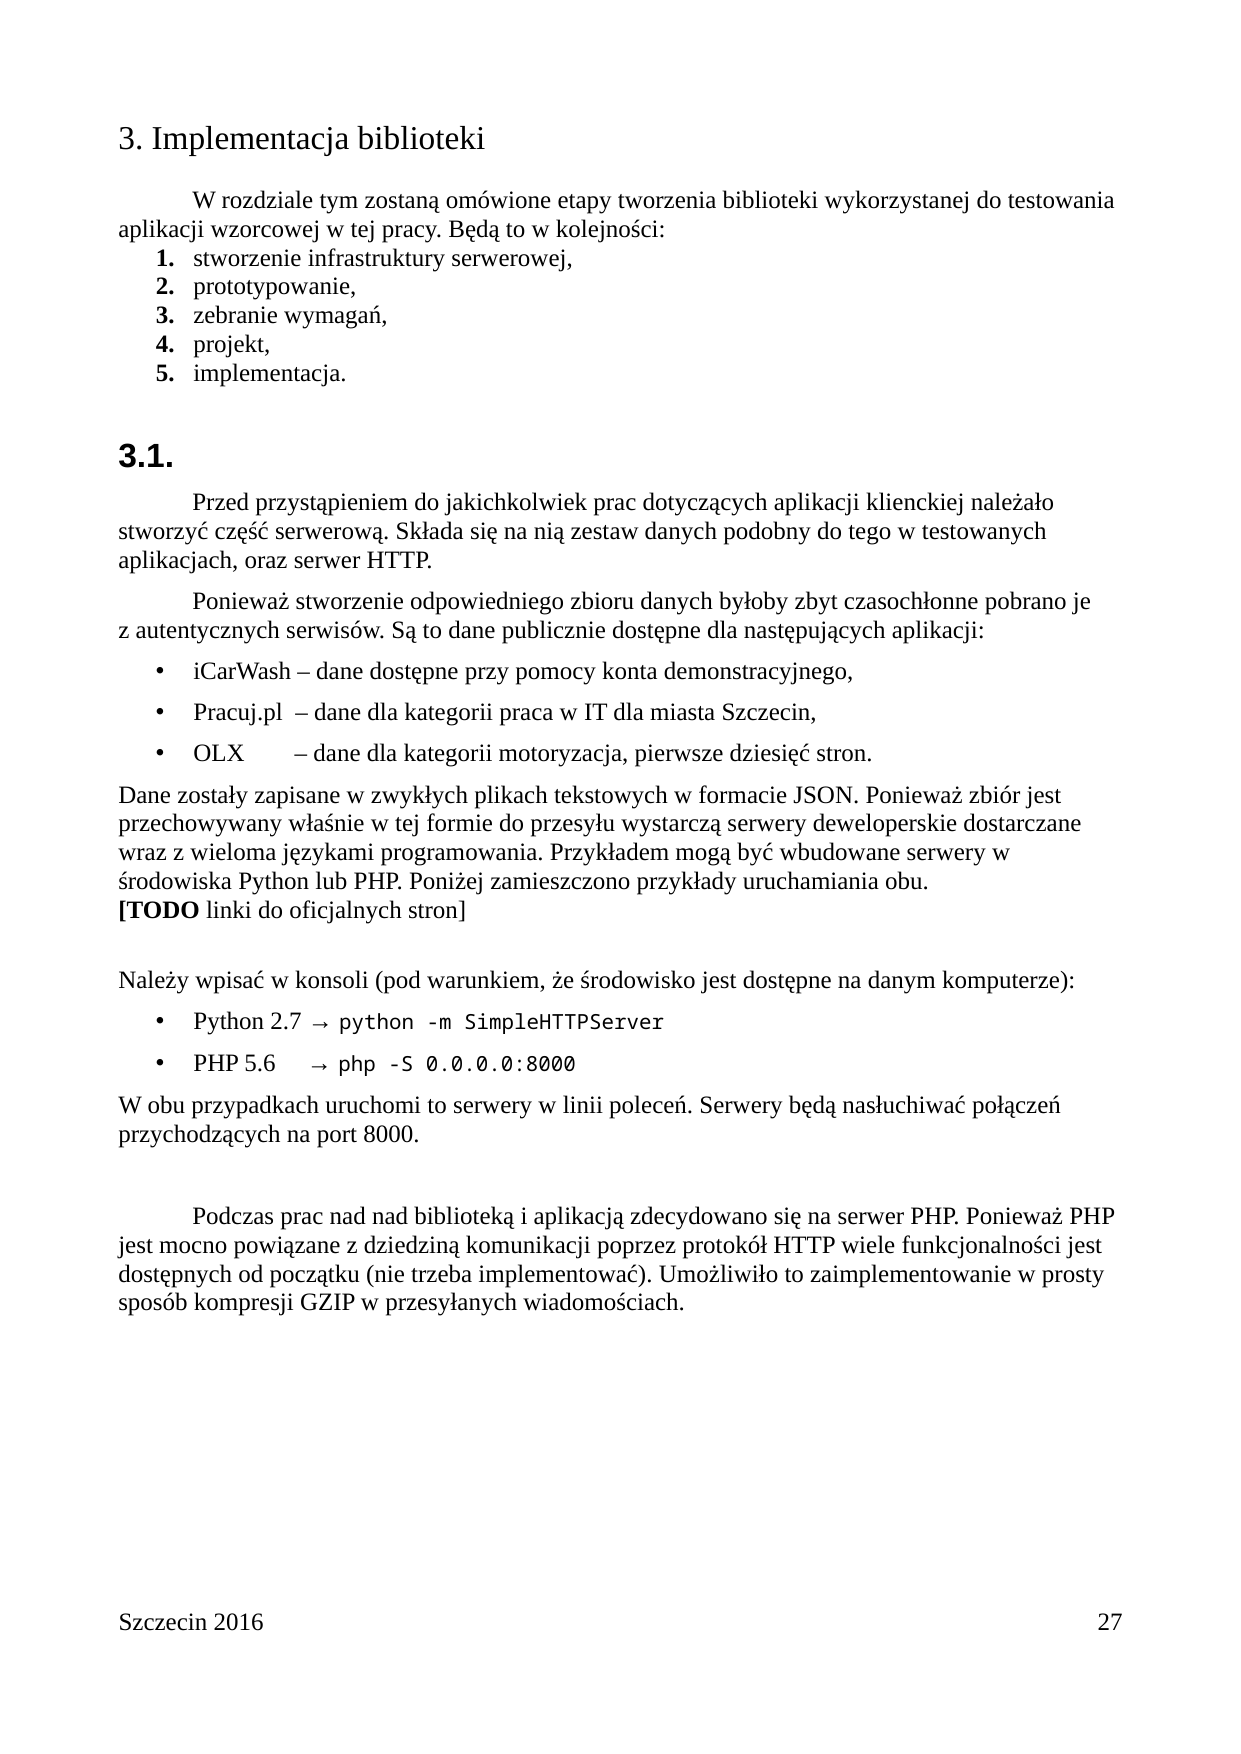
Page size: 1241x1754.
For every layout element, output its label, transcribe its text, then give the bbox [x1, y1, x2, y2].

list prototypowanie, [156, 271, 1122, 300]
text Podczas prac nad nad biblioteką i aplikacją zdecydowano się na serwer PHP. Ponieważ PHP jest mocno powiązane z dziedziną komunikacji poprzez protokół HTTP wiele funkcjonalności jest dostępnych od początku (nie trzeba implementować). Umożliwiło to zaimplementowanie w prosty sposób kompresji GZIP w przesyłanych wiadomościach. [118, 1201, 1122, 1316]
subtitle 3. Implementacja biblioteki [118, 118, 1122, 156]
text Ponieważ stworzenie odpowiedniego zbioru danych byłoby zbyt czasochłonne pobrano je z autentycznych serwisów. Są to dane publicznie dostępne dla następujących aplikacji: [118, 586, 1122, 643]
list Pracuj.pl – dane dla kategorii praca w IT dla miasta Szczecin, [156, 697, 1122, 726]
list implementacja. [156, 358, 1122, 386]
text Należy wpisać w konsoli (pod warunkiem, że środowisko jest dostępne na danym komputerze): [118, 965, 1122, 993]
text Przed przystąpieniem do jakichkolwiek prac dotyczących aplikacji klienckiej należało stworzyć część serwerową. Składa się na nią zestaw danych podobny do tego w testowanych aplikacjach, oraz serwer HTTP. [118, 487, 1122, 573]
text W obu przypadkach uruchomi to serwery w linii poleceń. Serwery będą nasłuchiwać połączeń przychodzących na port 8000. [118, 1090, 1122, 1147]
list zebranie wymagań, [156, 300, 1122, 329]
list OLX – dane dla kategorii motoryzacja, pierwsze dziesięć stron. [156, 738, 1122, 767]
list Python 2.7 → python -m SimpleHTTPServer [156, 1006, 1122, 1035]
list projekt, [156, 329, 1122, 358]
list iCarWash – dane dostępne przy pomocy konta demonstracyjnego, [156, 656, 1122, 685]
list stworzenie infrastruktury serwerowej, [156, 243, 1122, 271]
subtitle 3.1. [118, 436, 1122, 475]
text Dane zostały zapisane w zwykłych plikach tekstowych w formacie JSON. Ponieważ zbiór jest przechowywany właśnie w tej formie do przesyłu wystarczą serwery deweloperskie dostarczane wraz z wieloma językami programowania. Przykładem mogą być wbudowane serwery w środowiska Python lub PHP. Poniżej zamieszczono przykłady uruchamiania obu. [TODO linki do oficjalnych stron] [118, 780, 1122, 952]
list PHP 5.6 → php -S 0.0.0.0:8000 [156, 1048, 1122, 1077]
text W rozdziale tym zostaną omówione etapy tworzenia biblioteki wykorzystanej do testowania aplikacji wzorcowej w tej pracy. Będą to w kolejności: [118, 185, 1122, 243]
